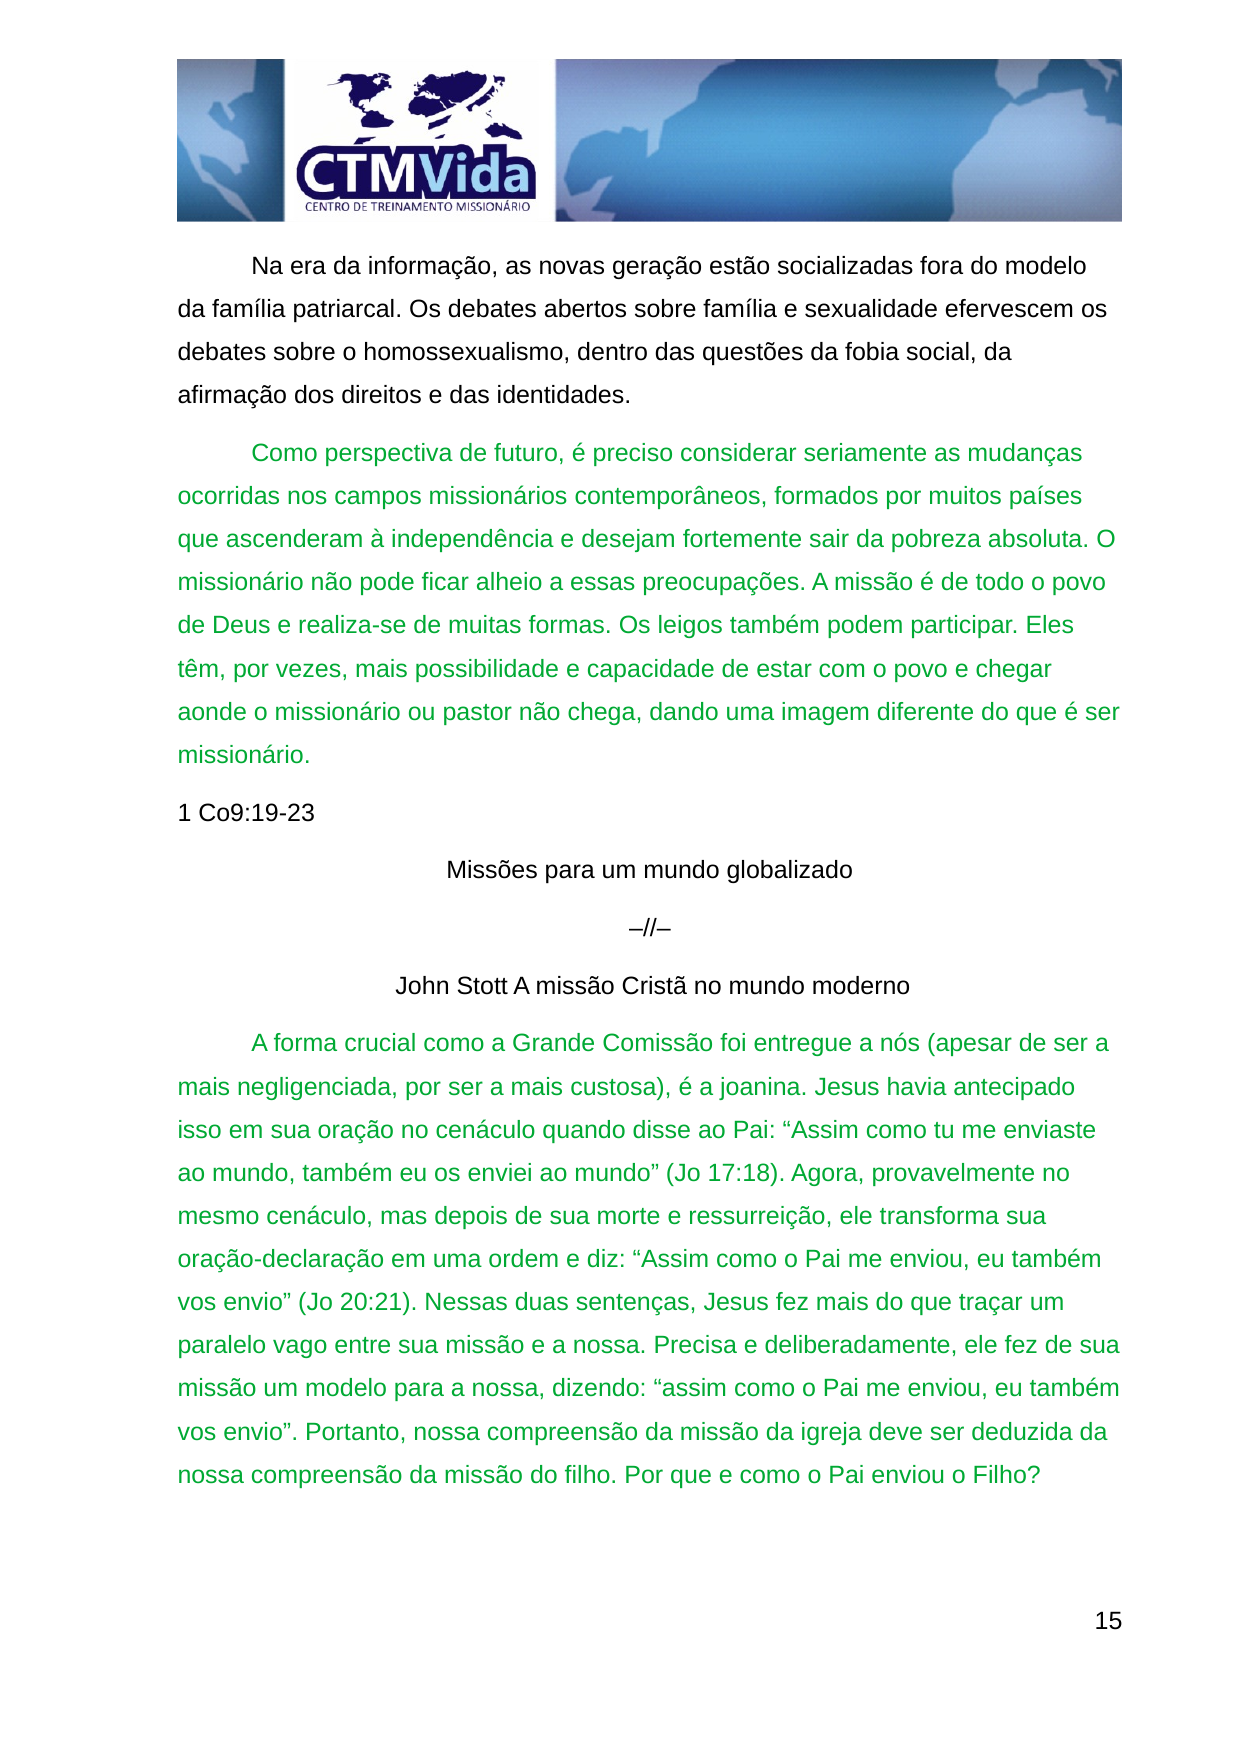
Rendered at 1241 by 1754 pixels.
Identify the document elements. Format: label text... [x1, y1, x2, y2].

text John Stott A missão Cristã no mundo moderno [177, 971, 1122, 999]
text Missões para um mundo globalizado [177, 855, 1122, 884]
text Como perspectiva de futuro, é preciso considerar seriamente as mudanças ocorridas nos campos missionários contemporâneos, formados por muitos países que ascenderam à independência e desejam fortemente sair da pobreza absoluta. O missionário não pode ficar alheio a essas preocupações. A missão é de todo o povo de Deus e realiza-se de muitas formas. Os leigos também podem participar. Eles têm, por vezes, mais possibilidade e capacidade de estar com o povo e chegar aonde o missionário ou pastor não chega, dando uma imagem diferente do que é ser missionário. [177, 438, 1122, 769]
text 1 Co9:19-23 [177, 798, 1122, 826]
text Na era da informação, as novas geração estão socializadas fora do modelo da família patriarcal. Os debates abertos sobre família e sexualidade efervescem os debates sobre o homossexualismo, dentro das questões da fobia social, da afirmação dos direitos e das identidades. [177, 251, 1122, 409]
picture [177, 59, 1122, 222]
text A forma crucial como a Grande Comissão foi entregue a nós (apesar de ser a mais negligenciada, por ser a mais custosa), é a joanina. Jesus havia antecipado isso em sua oração no cenáculo quando disse ao Pai: “Assim como tu me enviaste ao mundo, também eu os enviei ao mundo” (Jo 17:18). Agora, provavelmente no mesmo cenáculo, mas depois de sua morte e ressurreição, ele transforma sua oração-declaração em uma ordem e diz: “Assim como o Pai me enviou, eu também vos envio” (Jo 20:21). Nessas duas sentenças, Jesus fez mais do que traçar um paralelo vago entre sua missão e a nossa. Precisa e deliberadamente, ele fez de sua missão um modelo para a nossa, dizendo: “assim como o Pai me enviou, eu também vos envio”. Portanto, nossa compreensão da missão da igreja deve ser deduzida da nossa compreensão da missão do filho. Por que e como o Pai enviou o Filho? [177, 1028, 1122, 1488]
text –//– [177, 913, 1122, 942]
